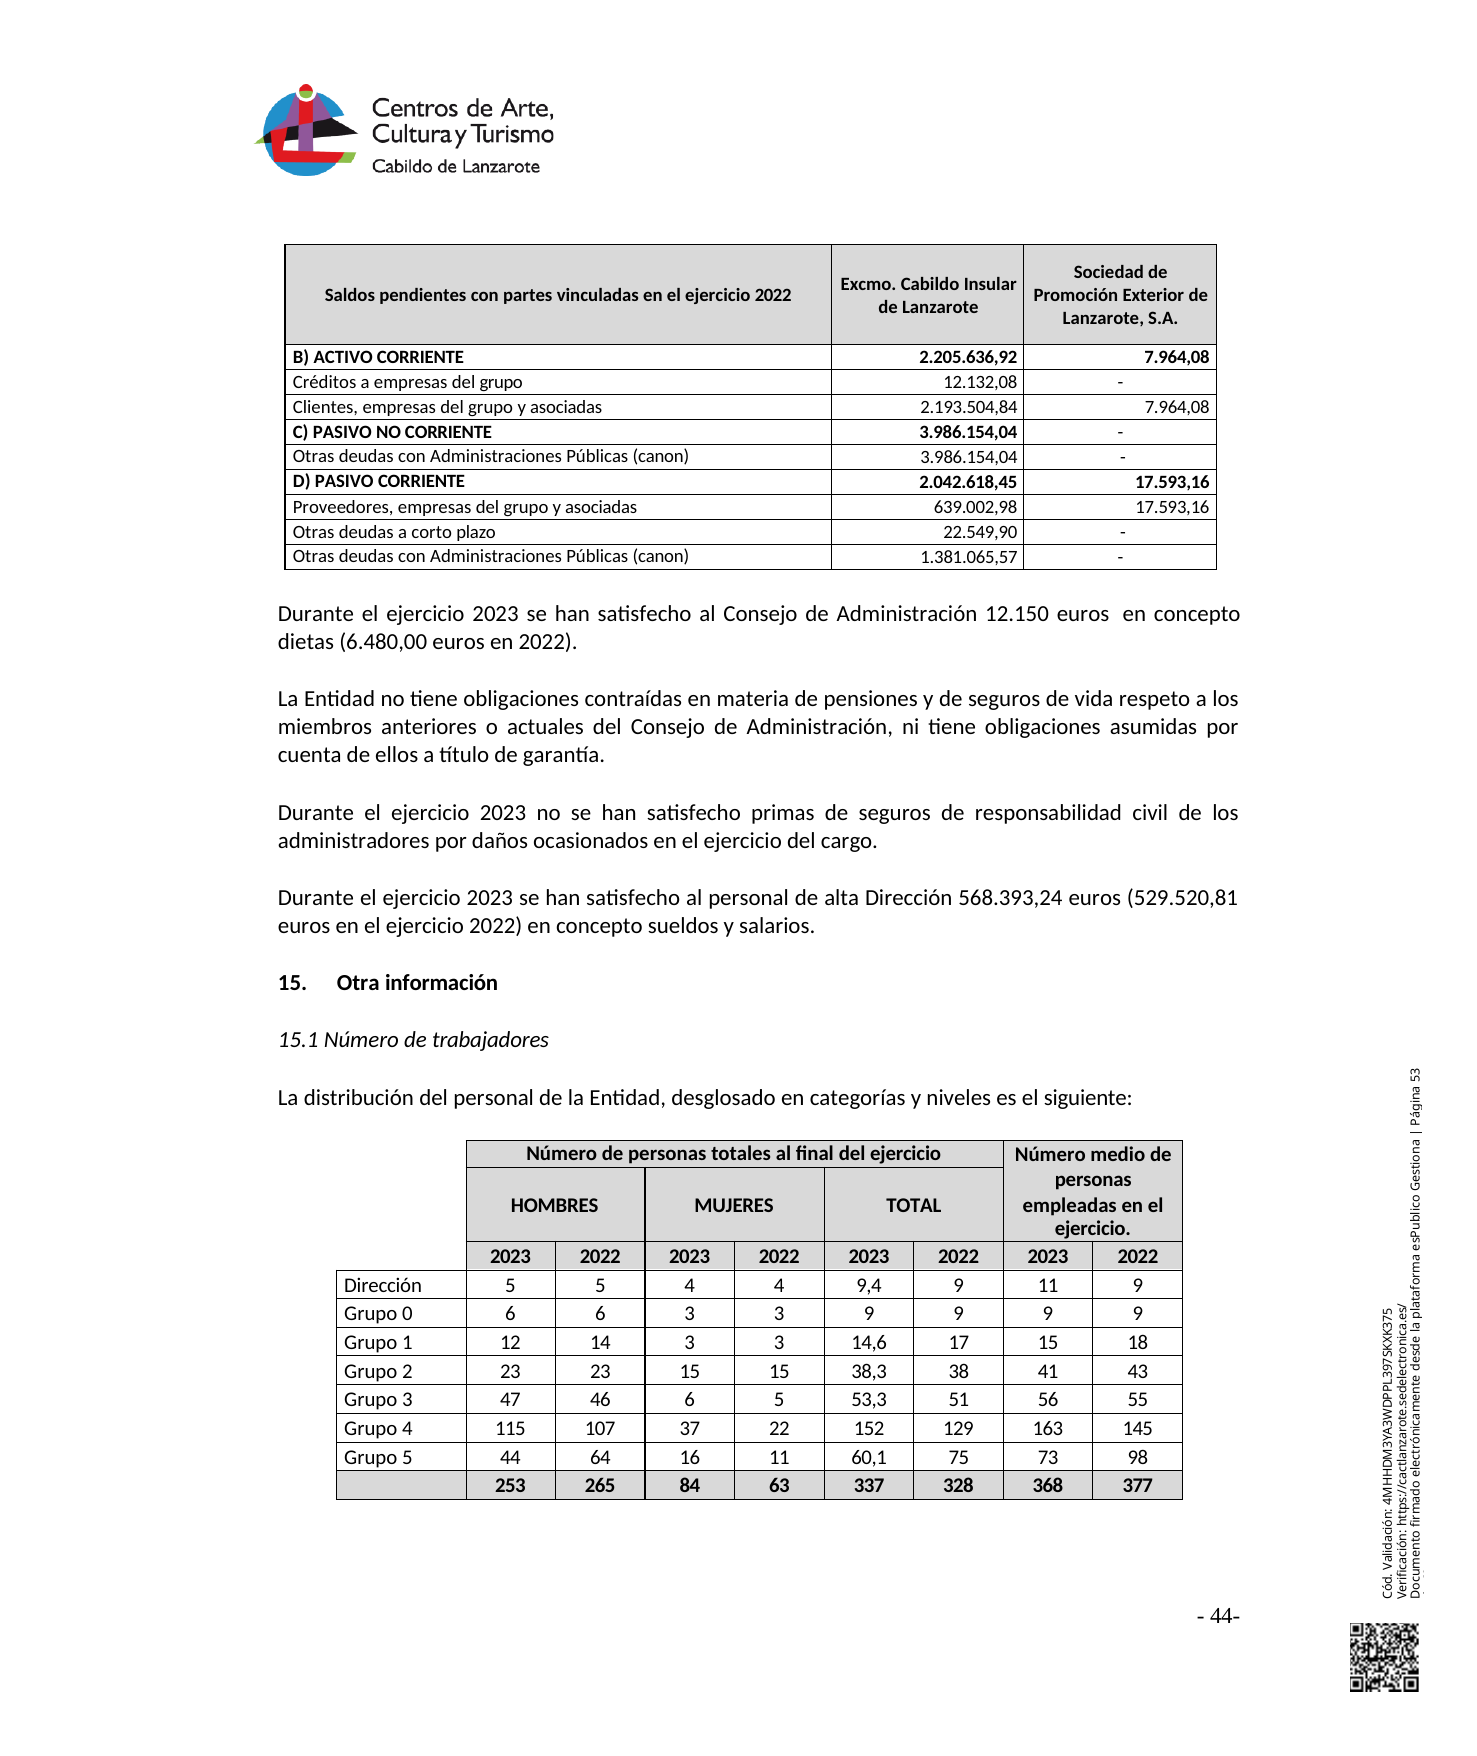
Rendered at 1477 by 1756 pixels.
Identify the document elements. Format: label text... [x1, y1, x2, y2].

table_cell Clientes, empresas del grupo y asociadas [286, 395, 831, 419]
table_cell 11 [1004, 1271, 1092, 1298]
table_cell HOMBRES [467, 1168, 644, 1241]
table_header Excmo. Cabildo Insular de Lanzarote [832, 245, 1023, 344]
picture [1350, 1623, 1419, 1692]
table_cell 55 [1093, 1385, 1182, 1413]
table_cell 9 [914, 1299, 1003, 1327]
table_cell 3.986.154,04 [832, 420, 1023, 444]
table_cell Grupo 4 [337, 1414, 466, 1442]
table_cell 22.549,90 [832, 520, 1023, 544]
table_cell D) PASIVO CORRIENTE [286, 470, 831, 494]
table_cell Grupo 5 [337, 1443, 466, 1470]
table_cell 60,1 [825, 1443, 913, 1470]
table_cell 337 [825, 1471, 913, 1499]
text Cód. Validación: 4MHHDM3YA3WDPPL397SKXK375 [1380, 1066, 1394, 1602]
table_cell 15 [646, 1356, 734, 1384]
table_cell 16 [646, 1443, 734, 1470]
table_cell 38 [914, 1356, 1003, 1384]
text Documento firmado electrónicamente desde la plataforma esPublico Gestiona | Página 53 de 60 [1408, 1066, 1424, 1602]
table_cell 2022 [556, 1242, 644, 1269]
table_cell 107 [556, 1414, 644, 1442]
table_cell 2022 [735, 1242, 824, 1269]
table_cell 639.002,98 [832, 495, 1023, 519]
table_cell 63 [735, 1471, 824, 1499]
table_cell 377 [1093, 1471, 1182, 1499]
table_cell - [1024, 370, 1216, 394]
table_cell Dirección [337, 1271, 466, 1298]
table_cell 18 [1093, 1328, 1182, 1355]
table_cell 145 [1093, 1414, 1182, 1442]
table_cell 9 [825, 1299, 913, 1327]
table_header Saldos pendientes con partes vinculadas en el ejercicio 2022 [286, 245, 831, 344]
table_cell Grupo 2 [337, 1356, 466, 1384]
table_header Número medio de personas empleadas en el ejercicio. [1004, 1141, 1182, 1241]
table_cell Créditos a empresas del grupo [286, 370, 831, 394]
table_header Número de personas totales al final del ejercicio [467, 1141, 1003, 1167]
table_cell 5 [467, 1271, 555, 1298]
table_cell 2.193.504,84 [832, 395, 1023, 419]
table_cell 152 [825, 1414, 913, 1442]
table_cell 2023 [825, 1242, 913, 1269]
table_cell 64 [556, 1443, 644, 1470]
table_cell 53,3 [825, 1385, 913, 1413]
table_cell 3 [646, 1299, 734, 1327]
table_cell 12.132,08 [832, 370, 1023, 394]
table_cell 9 [1004, 1299, 1092, 1327]
table_cell 368 [1004, 1471, 1092, 1499]
table_cell 41 [1004, 1356, 1092, 1384]
table_cell 9 [1093, 1299, 1182, 1327]
table_cell 84 [646, 1471, 734, 1499]
table_cell 51 [914, 1385, 1003, 1413]
table_cell 6 [646, 1385, 734, 1413]
table_cell 253 [467, 1471, 555, 1499]
table_cell Otras deudas con Administraciones Públicas (canon) [286, 445, 831, 468]
table_cell 38,3 [825, 1356, 913, 1384]
table_cell 9,4 [825, 1271, 913, 1298]
table_cell 98 [1093, 1443, 1182, 1470]
table_cell B) ACTIVO CORRIENTE [286, 345, 831, 369]
text 15.1 Número de trabajadores [278, 1025, 1432, 1053]
table_cell 17 [914, 1328, 1003, 1355]
table_cell - [1024, 545, 1216, 568]
table_cell 14,6 [825, 1328, 913, 1355]
text Durante el ejercicio 2023 se han satisfecho al personal de alta Dirección 568.393,24 euros (529.520,81 euros en el ejercicio 2022) en concepto sueldos y salarios. [278, 883, 1241, 939]
table_cell 2.205.636,92 [832, 345, 1023, 369]
table_cell 17.593,16 [1024, 470, 1216, 494]
table_cell [337, 1471, 466, 1499]
table_cell 2.042.618,45 [832, 470, 1023, 494]
table_cell 6 [467, 1299, 555, 1327]
table_cell 46 [556, 1385, 644, 1413]
table_cell 3 [735, 1299, 824, 1327]
table_cell 115 [467, 1414, 555, 1442]
table_cell 3 [735, 1328, 824, 1355]
table_cell 5 [735, 1385, 824, 1413]
subtitle Otra información [278, 968, 1432, 996]
table_cell 44 [467, 1443, 555, 1470]
table_cell 2023 [646, 1242, 734, 1269]
table_cell 328 [914, 1471, 1003, 1499]
text Verificación: https://cactlanzarote.sedelectronica.es/ [1395, 1066, 1408, 1602]
table_cell - [1024, 445, 1216, 468]
table_cell 56 [1004, 1385, 1092, 1413]
table_cell 11 [735, 1443, 824, 1470]
table_cell 75 [914, 1443, 1003, 1470]
table_cell Grupo 0 [337, 1299, 466, 1327]
picture [253, 84, 554, 176]
table_cell 4 [646, 1271, 734, 1298]
table_cell 12 [467, 1328, 555, 1355]
table_cell 9 [1093, 1271, 1182, 1298]
table_cell MUJERES [646, 1168, 824, 1241]
table_cell 2022 [1093, 1242, 1182, 1269]
table_cell 7.964,08 [1024, 395, 1216, 419]
table_cell 5 [556, 1271, 644, 1298]
table_header Sociedad de Promoción Exterior de Lanzarote, S.A. [1024, 245, 1216, 344]
table_cell 47 [467, 1385, 555, 1413]
table_cell Grupo 3 [337, 1385, 466, 1413]
table_cell 14 [556, 1328, 644, 1355]
table_cell Otras deudas a corto plazo [286, 520, 831, 544]
table_cell 2023 [467, 1242, 555, 1269]
table_cell C) PASIVO NO CORRIENTE [286, 420, 831, 444]
table_cell 17.593,16 [1024, 495, 1216, 519]
text La Entidad no tiene obligaciones contraídas en materia de pensiones y de seguros de vida respeto a los miembros anteriores o actuales del Consejo de Administración, ni tiene obligaciones asumidas por cuenta de ellos a título de garantía. [278, 684, 1241, 768]
table_cell Proveedores, empresas del grupo y asociadas [286, 495, 831, 519]
table_cell - [1024, 420, 1216, 444]
table_header [337, 1140, 466, 1269]
table_cell - [1024, 520, 1216, 544]
table_cell 3.986.154,04 [832, 445, 1023, 468]
text Durante el ejercicio 2023 no se han satisfecho primas de seguros de responsabilidad civil de los administradores por daños ocasionados en el ejercicio del cargo. [278, 798, 1241, 854]
table_cell 265 [556, 1471, 644, 1499]
table_cell 73 [1004, 1443, 1092, 1470]
table_cell 23 [467, 1356, 555, 1384]
table_cell 6 [556, 1299, 644, 1327]
table_cell 22 [735, 1414, 824, 1442]
text La distribución del personal de la Entidad, desglosado en categorías y niveles es el siguiente: [278, 1083, 1380, 1111]
table_cell 129 [914, 1414, 1003, 1442]
table_cell 9 [914, 1271, 1003, 1298]
table_cell 1.381.065,57 [832, 545, 1023, 568]
table_cell 15 [1004, 1328, 1092, 1355]
table_cell 37 [646, 1414, 734, 1442]
table_cell 15 [735, 1356, 824, 1384]
table_cell 163 [1004, 1414, 1092, 1442]
table_cell 2023 [1004, 1242, 1092, 1269]
table_cell 4 [735, 1271, 824, 1298]
table_cell 3 [646, 1328, 734, 1355]
table_cell 7.964,08 [1024, 345, 1216, 369]
table_cell 43 [1093, 1356, 1182, 1384]
table_cell TOTAL [825, 1168, 1003, 1241]
table_cell Grupo 1 [337, 1328, 466, 1355]
text Durante el ejercicio 2023 se han satisfecho al Consejo de Administración 12.150 euros en concepto dietas (6.480,00 euros en 2022). [278, 599, 1241, 655]
table_cell Otras deudas con Administraciones Públicas (canon) [286, 545, 831, 568]
table_cell 2022 [914, 1242, 1003, 1269]
table_cell 23 [556, 1356, 644, 1384]
